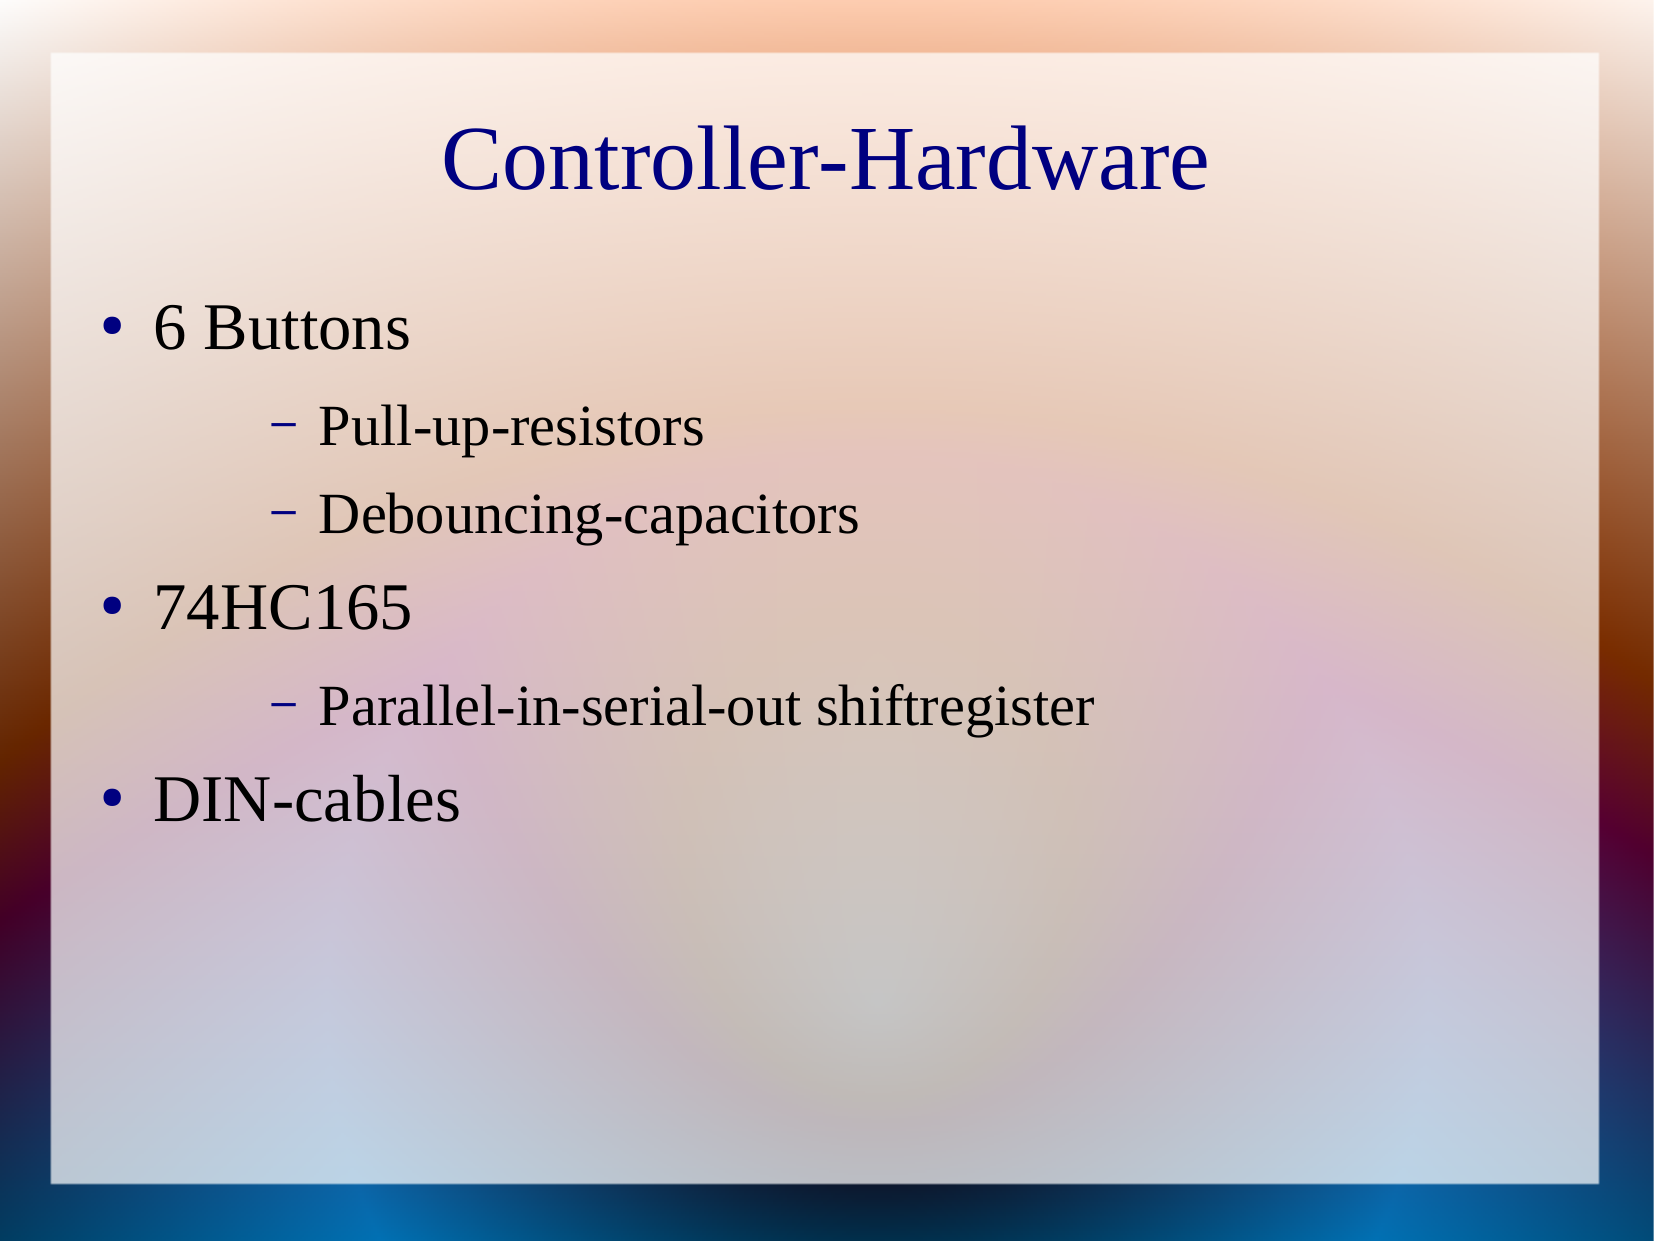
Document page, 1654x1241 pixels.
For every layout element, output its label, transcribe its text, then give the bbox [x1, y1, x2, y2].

title Controller-Hardware [82, 55, 1571, 263]
picture [0, 0, 1654, 1241]
list 6 Buttons Pull-up-resistors Debouncing-capacitors 74HC165 Parallel-in-serial-out shiftregister DIN-cables [82, 290, 1571, 1034]
